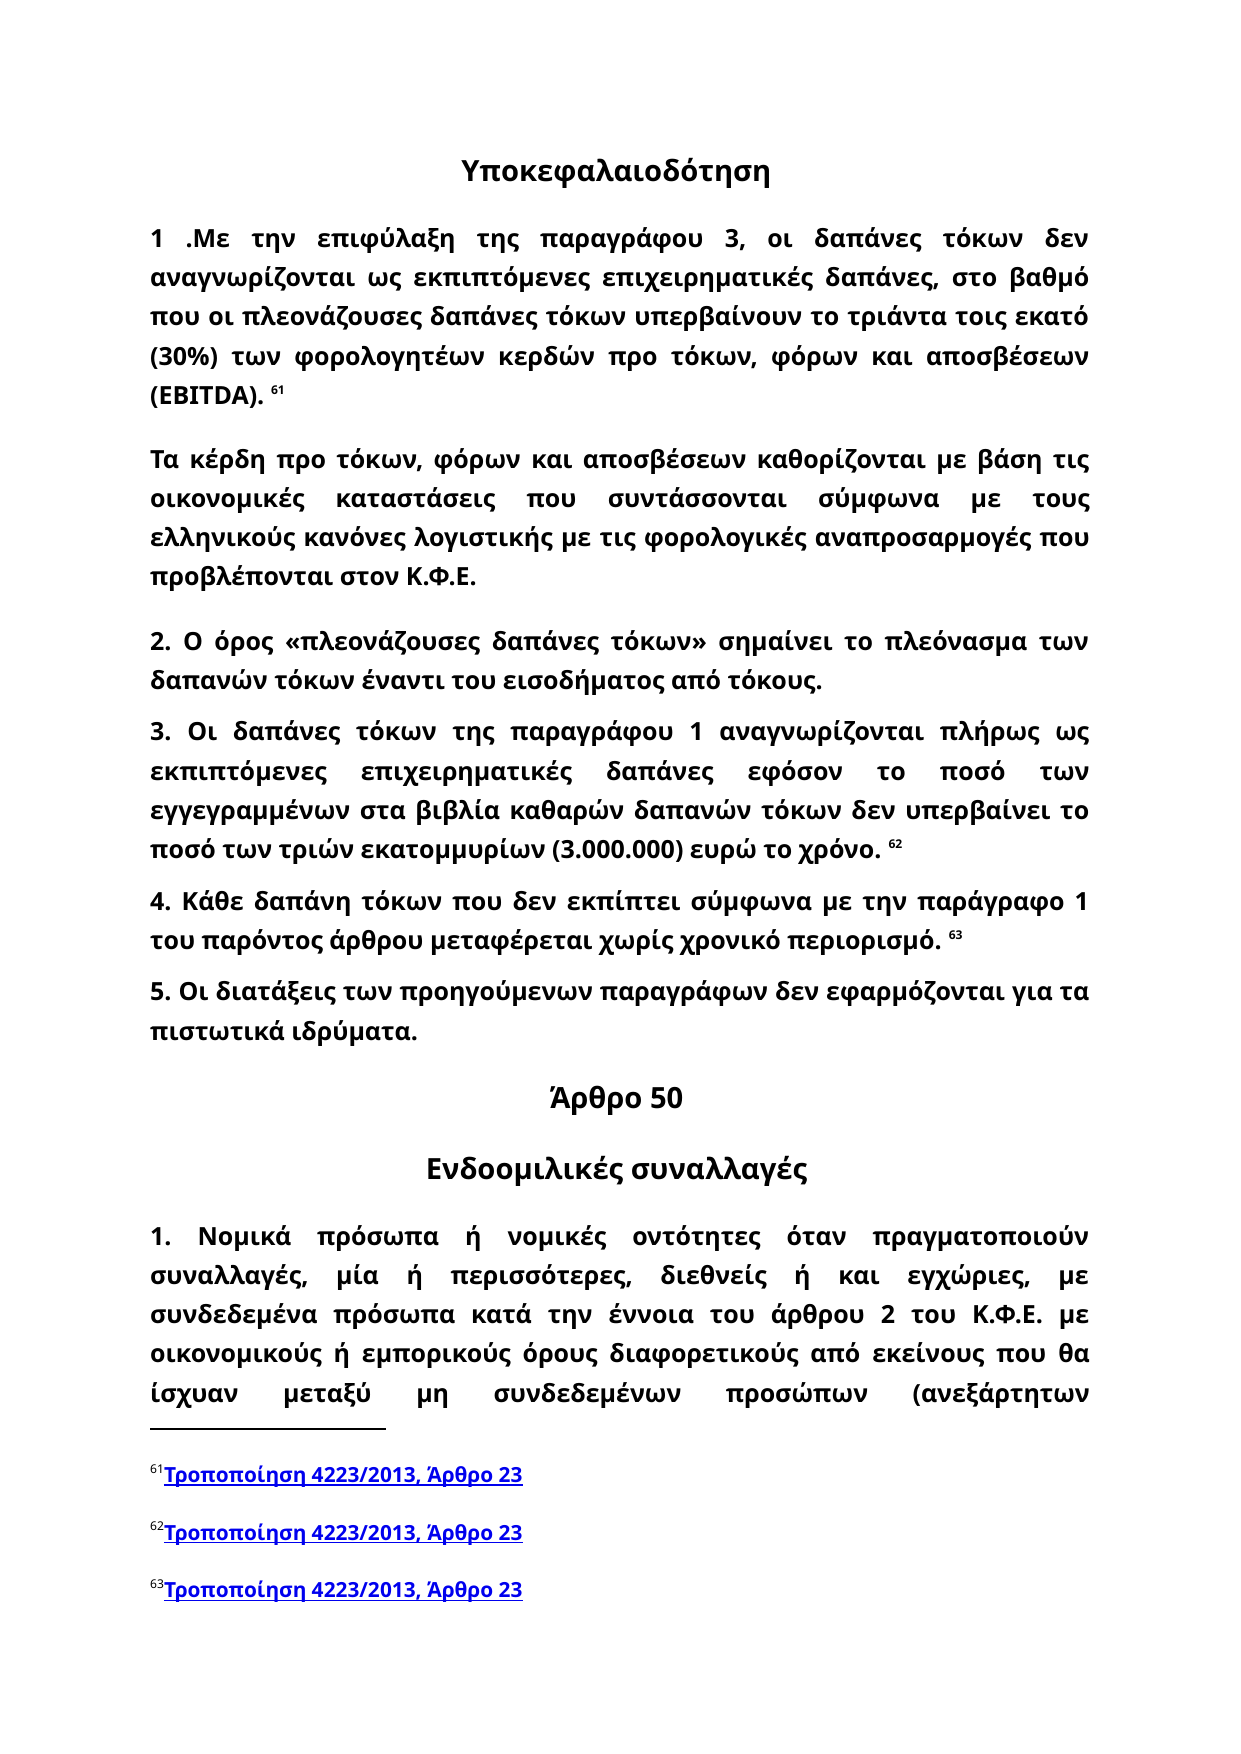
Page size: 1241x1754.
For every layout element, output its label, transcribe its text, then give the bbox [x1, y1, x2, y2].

text 3. Οι δαπάνες τόκων της παραγράφου 1 αναγνωρίζονται πλήρως ως εκπιπτόμενες επιχειρηματικές δαπάνες εφόσον το ποσό των εγγεγραμμένων στα βιβλία καθαρών δαπανών τόκων δεν υπερβαίνει το ποσό των τριών εκατομμυρίων (3.000.000) ευρώ το χρόνο. [150, 714, 1090, 866]
text 1 .Με την επιφύλαξη της παραγράφου 3, οι δαπάνες τόκων δεν αναγνωρίζονται ως εκπιπτόμενες επιχειρηματικές δαπάνες, στο βαθμό που οι πλεονάζουσες δαπάνες τόκων υπερβαίνουν το τριάντα τοις εκατό (30%) των φορολογητέων κερδών προ τόκων, φόρων και αποσβέσεων (EBITDA). [150, 221, 1090, 411]
text Τροποποίηση 4223/2013, Άρθρο 23 [150, 1576, 1090, 1604]
subtitle Ενδοομιλικές συναλλαγές [150, 1148, 1090, 1188]
text 4. Κάθε δαπάνη τόκων που δεν εκπίπτει σύμφωνα με την παράγραφο 1 του παρόντος άρθρου μεταφέρεται χωρίς χρονικό περιορισμό. [150, 883, 1090, 956]
text Τροποποίηση 4223/2013, Άρθρο 23 [150, 1518, 1090, 1546]
text 5. Οι διατάξεις των προηγούμενων παραγράφων δεν εφαρμόζονται για τα πιστωτικά ιδρύματα. [150, 974, 1090, 1047]
text 2. Ο όρος «πλεονάζουσες δαπάνες τόκων» σημαίνει το πλεόνασμα των δαπανών τόκων έναντι του εισοδήματος από τόκους. [150, 623, 1090, 696]
text Τα κέρδη προ τόκων, φόρων και αποσβέσεων καθορίζονται με βάση τις οικονομικές καταστάσεις που συντάσσονται σύμφωνα με τους ελληνικούς κανόνες λογιστικής με τις φορολογικές αναπροσαρμογές που προβλέπονται στον Κ.Φ.Ε. [150, 441, 1090, 593]
text 1. Νομικά πρόσωπα ή νομικές οντότητες όταν πραγματοποιούν συναλλαγές, μία ή περισσότερες, διεθνείς ή και εγχώριες, με συνδεδεμένα πρόσωπα κατά την έννοια του άρθρου 2 του Κ.Φ.Ε. με οικονομικούς ή εμπορικούς όρους διαφορετικούς από εκείνους που θα ίσχυαν μεταξύ μη συνδεδεμένων προσώπων (ανεξάρτητων [150, 1218, 1090, 1409]
subtitle Υποκεφαλαιοδότηση [150, 150, 1090, 190]
subtitle Άρθρο 50 [150, 1077, 1090, 1117]
text Τροποποίηση 4223/2013, Άρθρο 23 [150, 1460, 1090, 1489]
